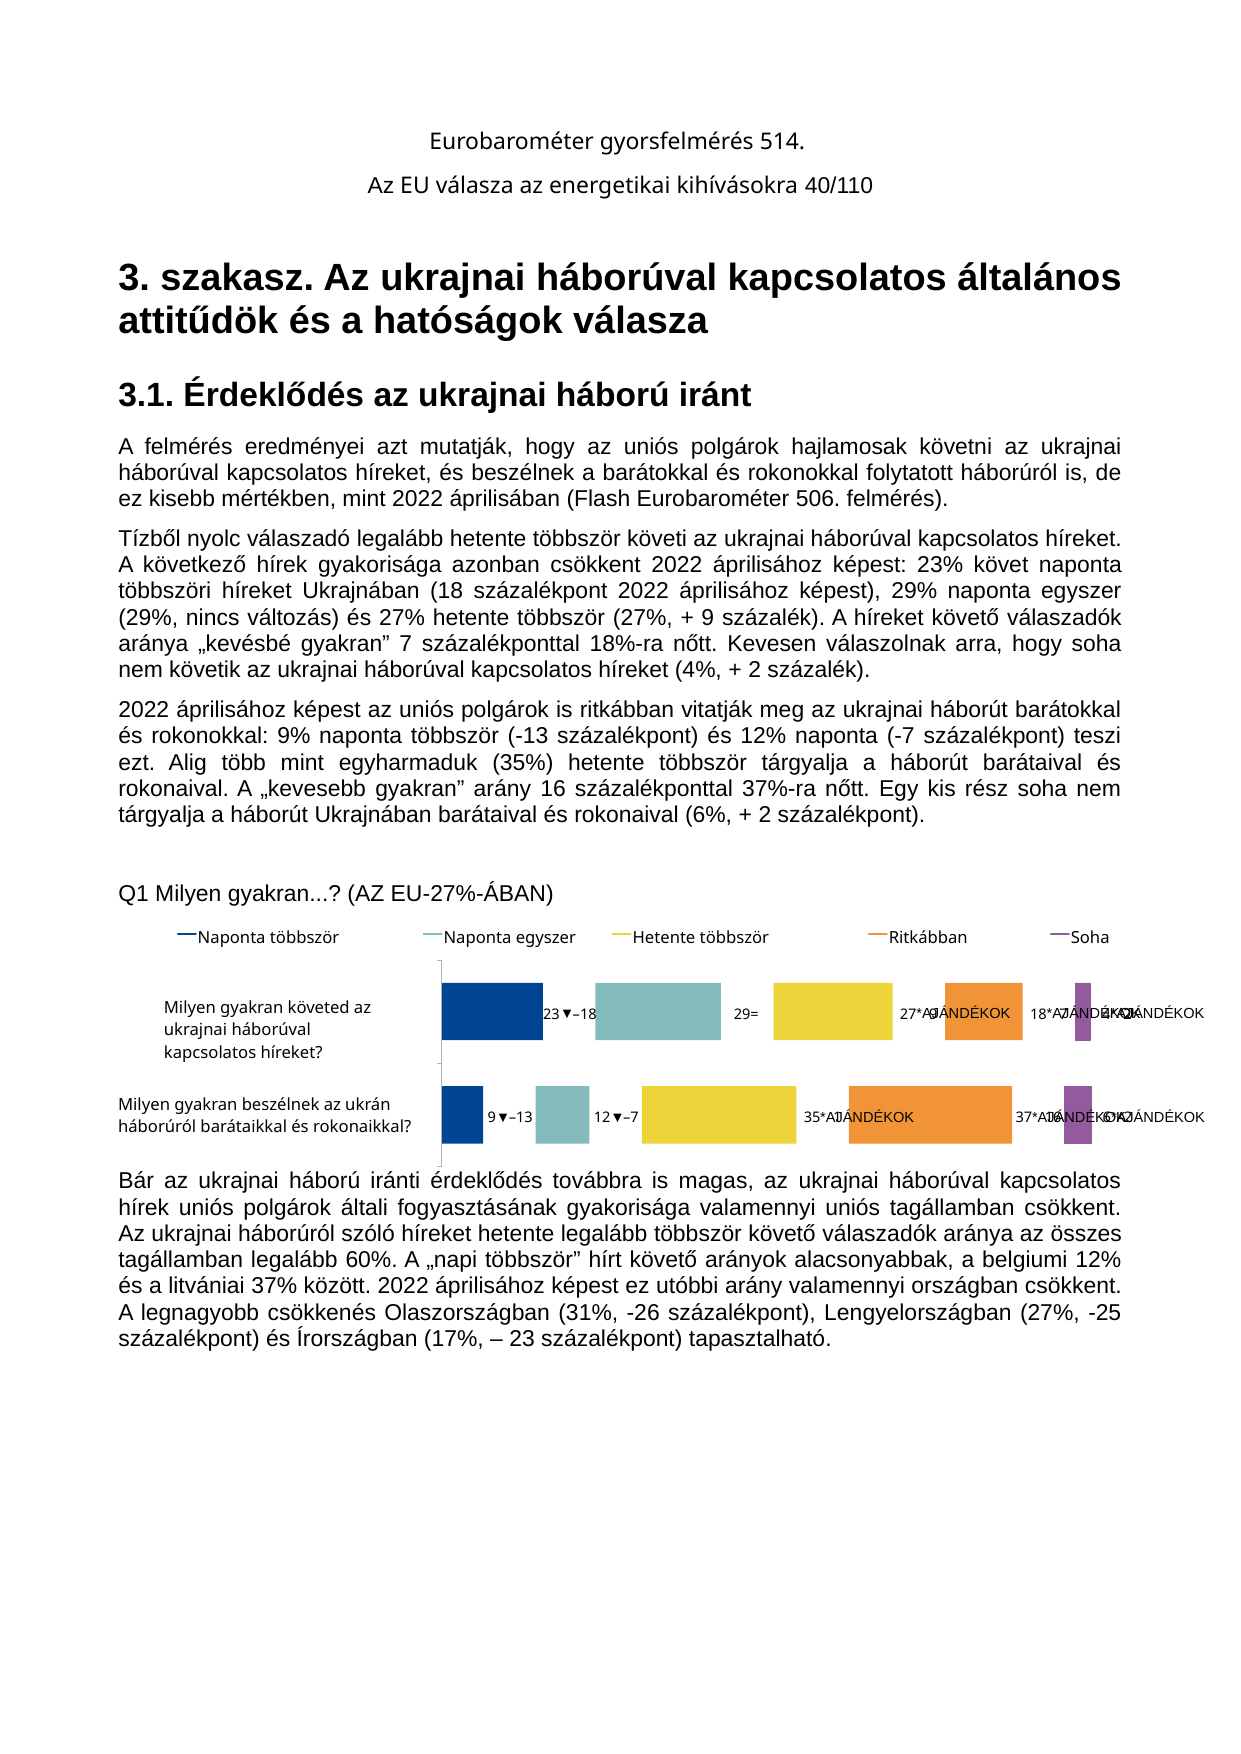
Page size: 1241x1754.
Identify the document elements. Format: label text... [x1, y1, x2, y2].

subtitle 3.1. Érdeklődés az ukrajnai háború iránt [118, 375, 1122, 414]
text A felmérés eredményei azt mutatják, hogy az uniós polgárok hajlamosak követni az ukrajnai háborúval kapcsolatos híreket, és beszélnek a barátokkal és rokonokkal folytatott háborúról is, de ez kisebb mértékben, mint 2022 áprilisában (Flash Eurobarométer 506. felmérés). [118, 433, 1122, 512]
subtitle 3. szakasz. Az ukrajnai háborúval kapcsolatos általános attitűdök és a hatóságok válasza [118, 254, 1122, 342]
text Bár az ukrajnai háború iránti érdeklődés továbbra is magas, az ukrajnai háborúval kapcsolatos hírek uniós polgárok általi fogyasztásának gyakorisága valamennyi uniós tagállamban csökkent. Az ukrajnai háborúról szóló híreket hetente legalább többször követő válaszadók aránya az összes tagállamban legalább 60%. A „napi többször” hírt követő arányok alacsonyabbak, a belgiumi 12% és a litvániai 37% között. 2022 áprilisához képest ez utóbbi arány valamennyi országban csökkent. A legnagyobb csökkenés Olaszországban (31%, -26 százalékpont), Lengyelországban (27%, -25 százalékpont) és Írországban (17%, – 23 százalékpont) tapasztalható. [118, 919, 1122, 1352]
text Tízből nyolc válaszadó legalább hetente többször követi az ukrajnai háborúval kapcsolatos híreket. A következő hírek gyakorisága azonban csökkent 2022 áprilisához képest: 23% követ naponta többszöri híreket Ukrajnában (18 százalékpont 2022 áprilisához képest), 29% naponta egyszer (29%, nincs változás) és 27% hetente többször (27%, + 9 százalék). A híreket követő válaszadók aránya „kevésbé gyakran” 7 százalékponttal 18%-ra nőtt. Kevesen válaszolnak arra, hogy soha nem követik az ukrajnai háborúval kapcsolatos híreket (4%, + 2 százalék). [118, 525, 1122, 683]
text 2022 áprilisához képest az uniós polgárok is ritkábban vitatják meg az ukrajnai háborút barátokkal és rokonokkal: 9% naponta többször (-13 százalékpont) és 12% naponta (-7 százalékpont) teszi ezt. Alig több mint egyharmaduk (35%) hetente többször tárgyalja a háborút barátaival és rokonaival. A „kevesebb gyakran” arány 16 százalékponttal 37%-ra nőtt. Egy kis rész soha nem tárgyalja a háborút Ukrajnában barátaival és rokonaival (6%, + 2 százalékpont). [118, 696, 1122, 827]
text Q1 Milyen gyakran...? (AZ EU-27%-ÁBAN) [118, 880, 1122, 906]
